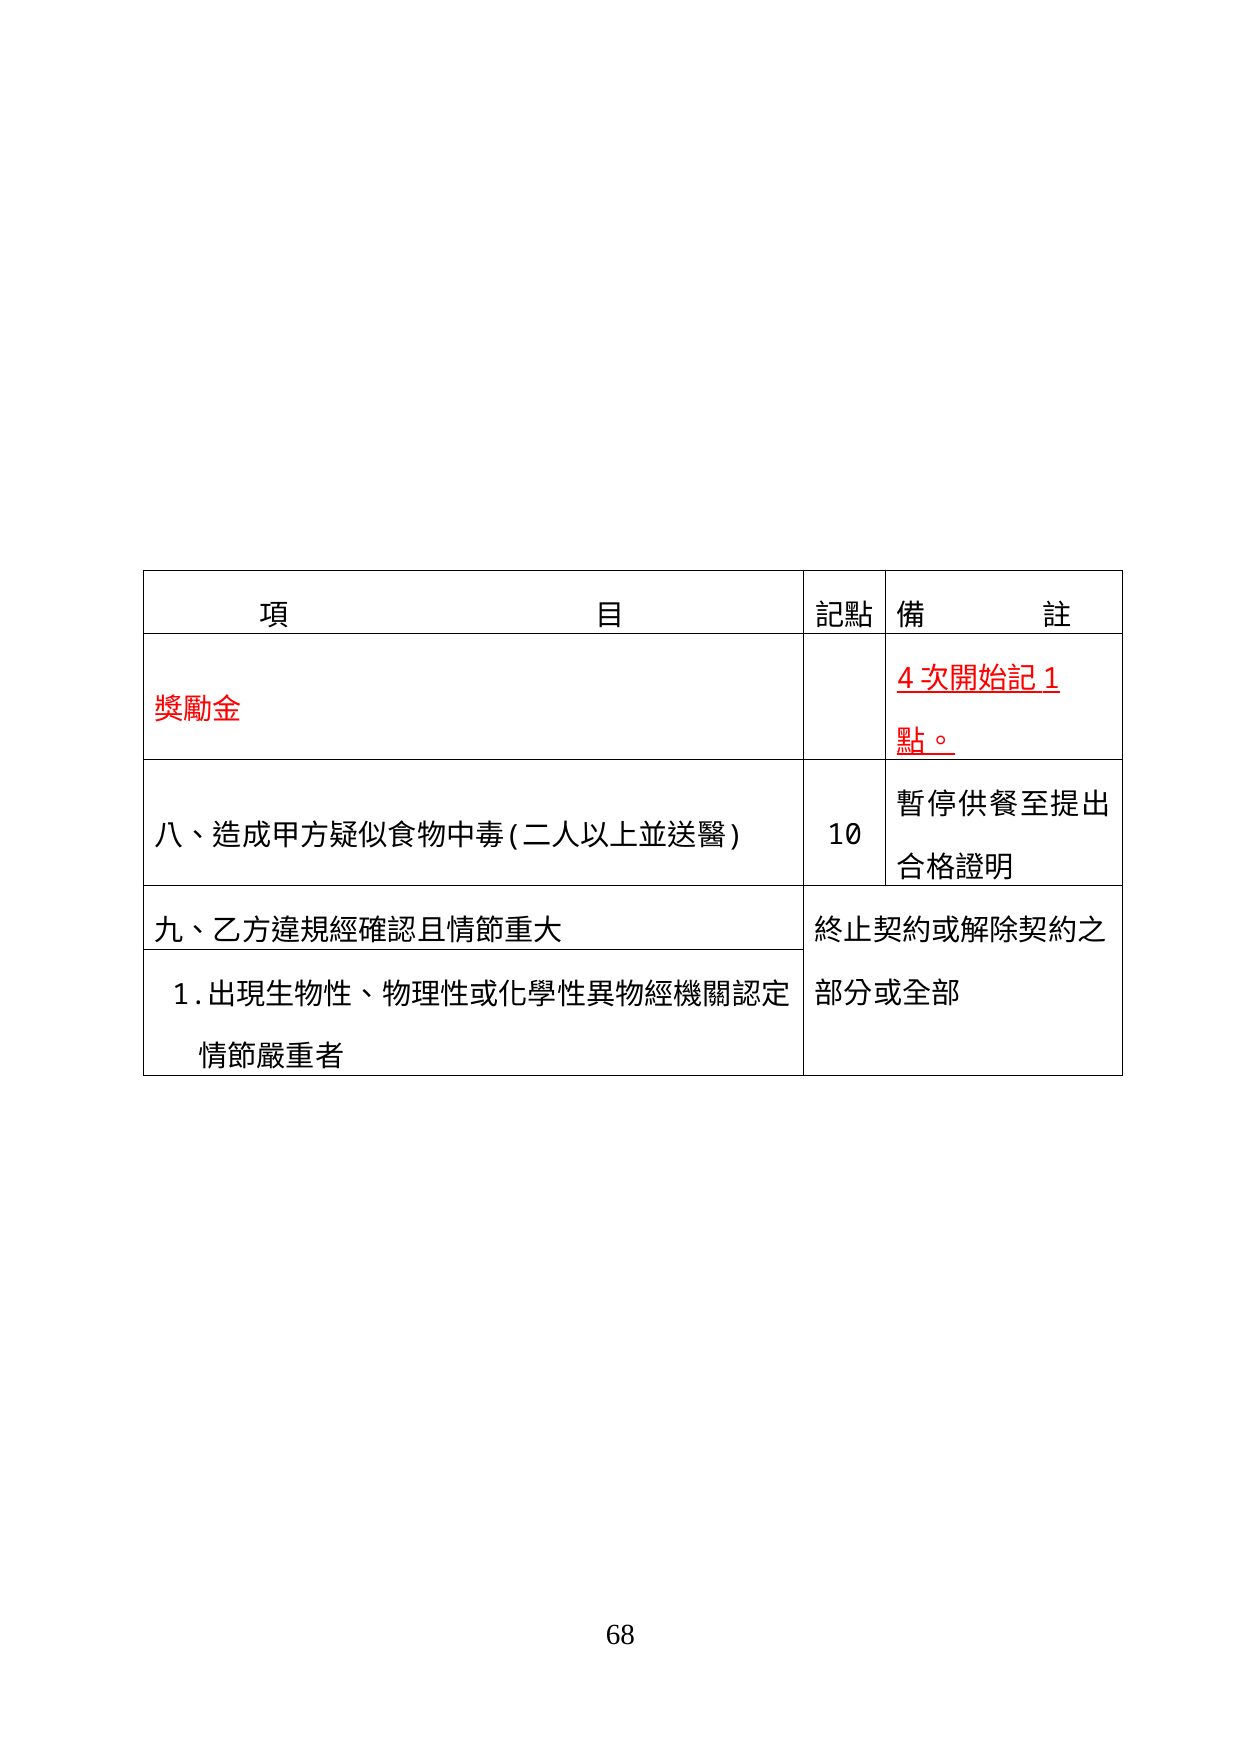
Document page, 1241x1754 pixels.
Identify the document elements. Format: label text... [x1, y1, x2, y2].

table_cell 八、造成甲方疑似食物中毒(二人以上並送醫) [144, 760, 803, 885]
table_cell 4次開始記1點。 [886, 634, 1122, 759]
table_header 項 目 [144, 571, 803, 633]
table_cell [804, 634, 885, 759]
table_header 備 註 [886, 571, 1122, 633]
table_cell 終止契約或解除契約之部分或全部 [804, 886, 1122, 1075]
table_cell 獎勵金 [144, 634, 803, 759]
table_cell 暫停供餐至提出合格證明 [886, 760, 1122, 885]
table_cell 1.出現生物性、物理性或化學性異物經機關認定情節嚴重者 [144, 950, 803, 1075]
table_cell 10 [804, 760, 885, 885]
table_cell 九、乙方違規經確認且情節重大 [144, 886, 803, 949]
table_header 記點 [804, 571, 885, 633]
